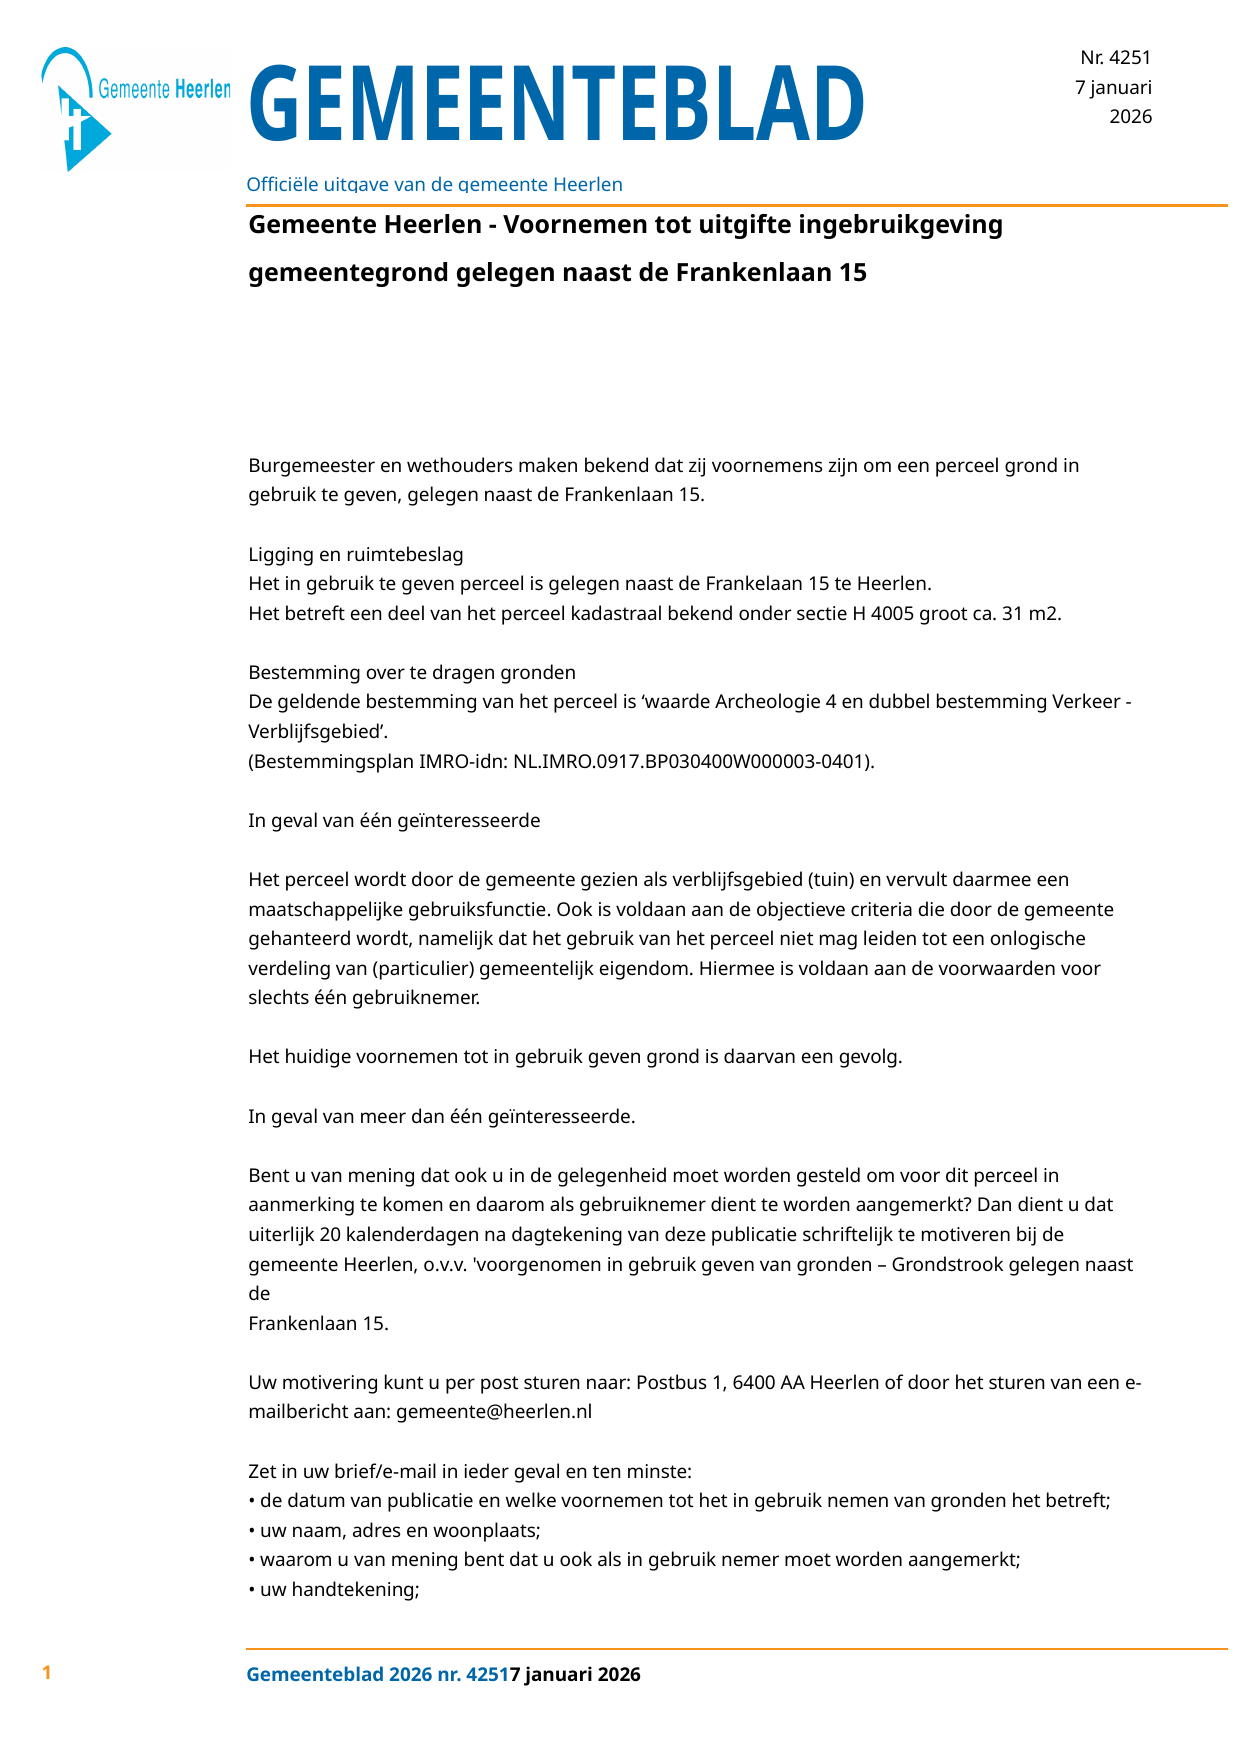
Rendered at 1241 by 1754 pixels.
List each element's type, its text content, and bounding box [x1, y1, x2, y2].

text Het huidige voornemen tot in gebruik geven grond is daarvan een gevolg. [248, 1044, 1152, 1069]
text In geval van meer dan één geïnteresseerde. [248, 1103, 1152, 1129]
text De geldende bestemming van het perceel is ‘waarde Archeologie 4 en dubbel bestemming Verkeer - Verblijfsgebied’. [248, 689, 1152, 744]
picture [41, 47, 231, 172]
text Gemeente Heerlen - Voornemen tot uitgifte ingebruikgeving gemeentegrond gelegen naast de Frankenlaan 15 [248, 207, 1152, 288]
text • uw naam, adres en woonplaats; [248, 1517, 1152, 1543]
text Burgemeester en wethouders maken bekend dat zij voornemens zijn om een perceel grond in gebruik te geven, gelegen naast de Frankenlaan 15. [248, 452, 1152, 507]
text Het in gebruik te geven perceel is gelegen naast de Frankelaan 15 te Heerlen. [248, 570, 1152, 596]
text Zet in uw brief/e-mail in ieder geval en ten minste: [248, 1458, 1152, 1484]
text In geval van één geïnteresseerde [248, 807, 1152, 833]
text Het betreft een deel van het perceel kadastraal bekend onder sectie H 4005 groot ca. 31 m2. [248, 600, 1152, 626]
text • waarom u van mening bent dat u ook als in gebruik nemer moet worden aangemerkt; [248, 1547, 1152, 1572]
picture [41, 47, 59, 70]
text Frankenlaan 15. [248, 1310, 1152, 1336]
text • de datum van publicatie en welke voornemen tot het in gebruik nemen van gronden het betreft; [248, 1487, 1152, 1513]
text Het perceel wordt door de gemeente gezien als verblijfsgebied (tuin) en vervult daarmee een maatschappelijke gebruiksfunctie. Ook is voldaan aan de objectieve criteria die door de gemeente gehanteerd wordt, namelijk dat het gebruik van het perceel niet mag leiden tot een onlogische verdeling van (particulier) gemeentelijk eigendom. Hiermee is voldaan aan de voorwaarden voor slechts één gebruiknemer. [248, 866, 1152, 1010]
text Bestemming over te dragen gronden [248, 659, 1152, 685]
text (Bestemmingsplan IMRO-idn: NL.IMRO.0917.BP030400W000003-0401). [248, 748, 1152, 774]
text • uw handtekening; [248, 1576, 1152, 1602]
text Uw motivering kunt u per post sturen naar: Postbus 1, 6400 AA Heerlen of door het sturen van een e-mailbericht aan: gemeente@heerlen.nl [248, 1369, 1152, 1424]
text Ligging en ruimtebeslag [248, 541, 1152, 567]
text Bent u van mening dat ook u in de gelegenheid moet worden gesteld om voor dit perceel in aanmerking te komen en daarom als gebruiknemer dient te worden aangemerkt? Dan dient u dat uiterlijk 20 kalenderdagen na dagtekening van deze publicatie schriftelijk te motiveren bij de gemeente Heerlen, o.v.v. 'voorgenomen in gebruik geven van gronden – Grondstrook gelegen naast de [248, 1162, 1152, 1306]
